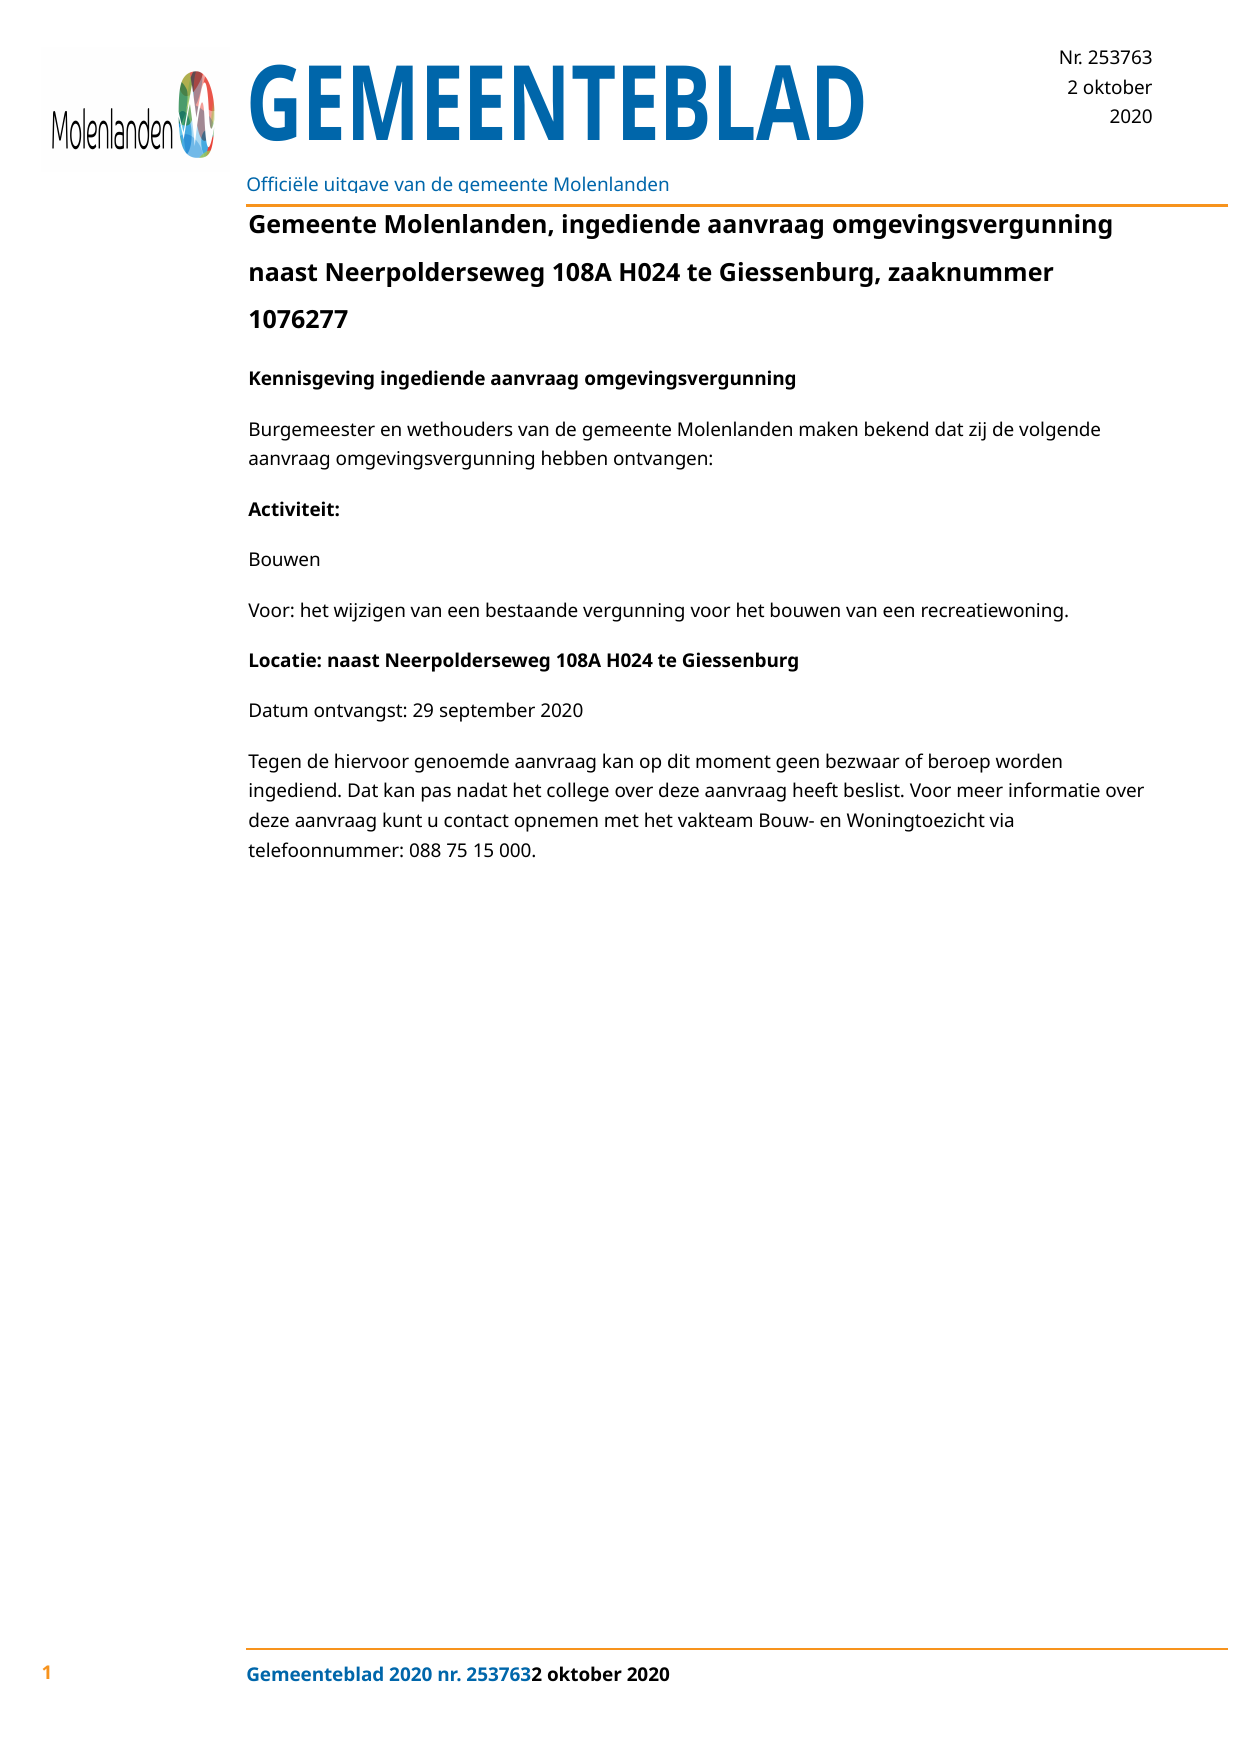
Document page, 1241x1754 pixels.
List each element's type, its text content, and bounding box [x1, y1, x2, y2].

text Kennisgeving ingediende aanvraag omgevingsvergunning [248, 366, 1152, 391]
text Datum ontvangst: 29 september 2020 [248, 698, 1152, 723]
text Locatie: naast Neerpolderseweg 108A H024 te Giessenburg [248, 647, 1152, 673]
text Voor: het wijzigen van een bestaande vergunning voor het bouwen van een recreatiewoning. [248, 597, 1152, 622]
text Tegen de hiervoor genoemde aanvraag kan op dit moment geen bezwaar of beroep worden ingediend. Dat kan pas nadat het college over deze aanvraag heeft beslist. Voor meer informatie over deze aanvraag kunt u contact opnemen met het vakteam Bouw- en Woningtoezicht via telefoonnummer: 088 75 15 000. [248, 748, 1152, 862]
text Burgemeester en wethouders van de gemeente Molenlanden maken bekend dat zij de volgende aanvraag omgevingsvergunning hebben ontvangen: [248, 416, 1152, 471]
picture [41, 47, 231, 172]
text Bouwen [248, 546, 1152, 572]
text Activiteit: [248, 496, 1152, 522]
text Gemeente Molenlanden, ingediende aanvraag omgevingsvergunning naast Neerpolderseweg 108A H024 te Giessenburg, zaaknummer 1076277 [248, 207, 1152, 336]
